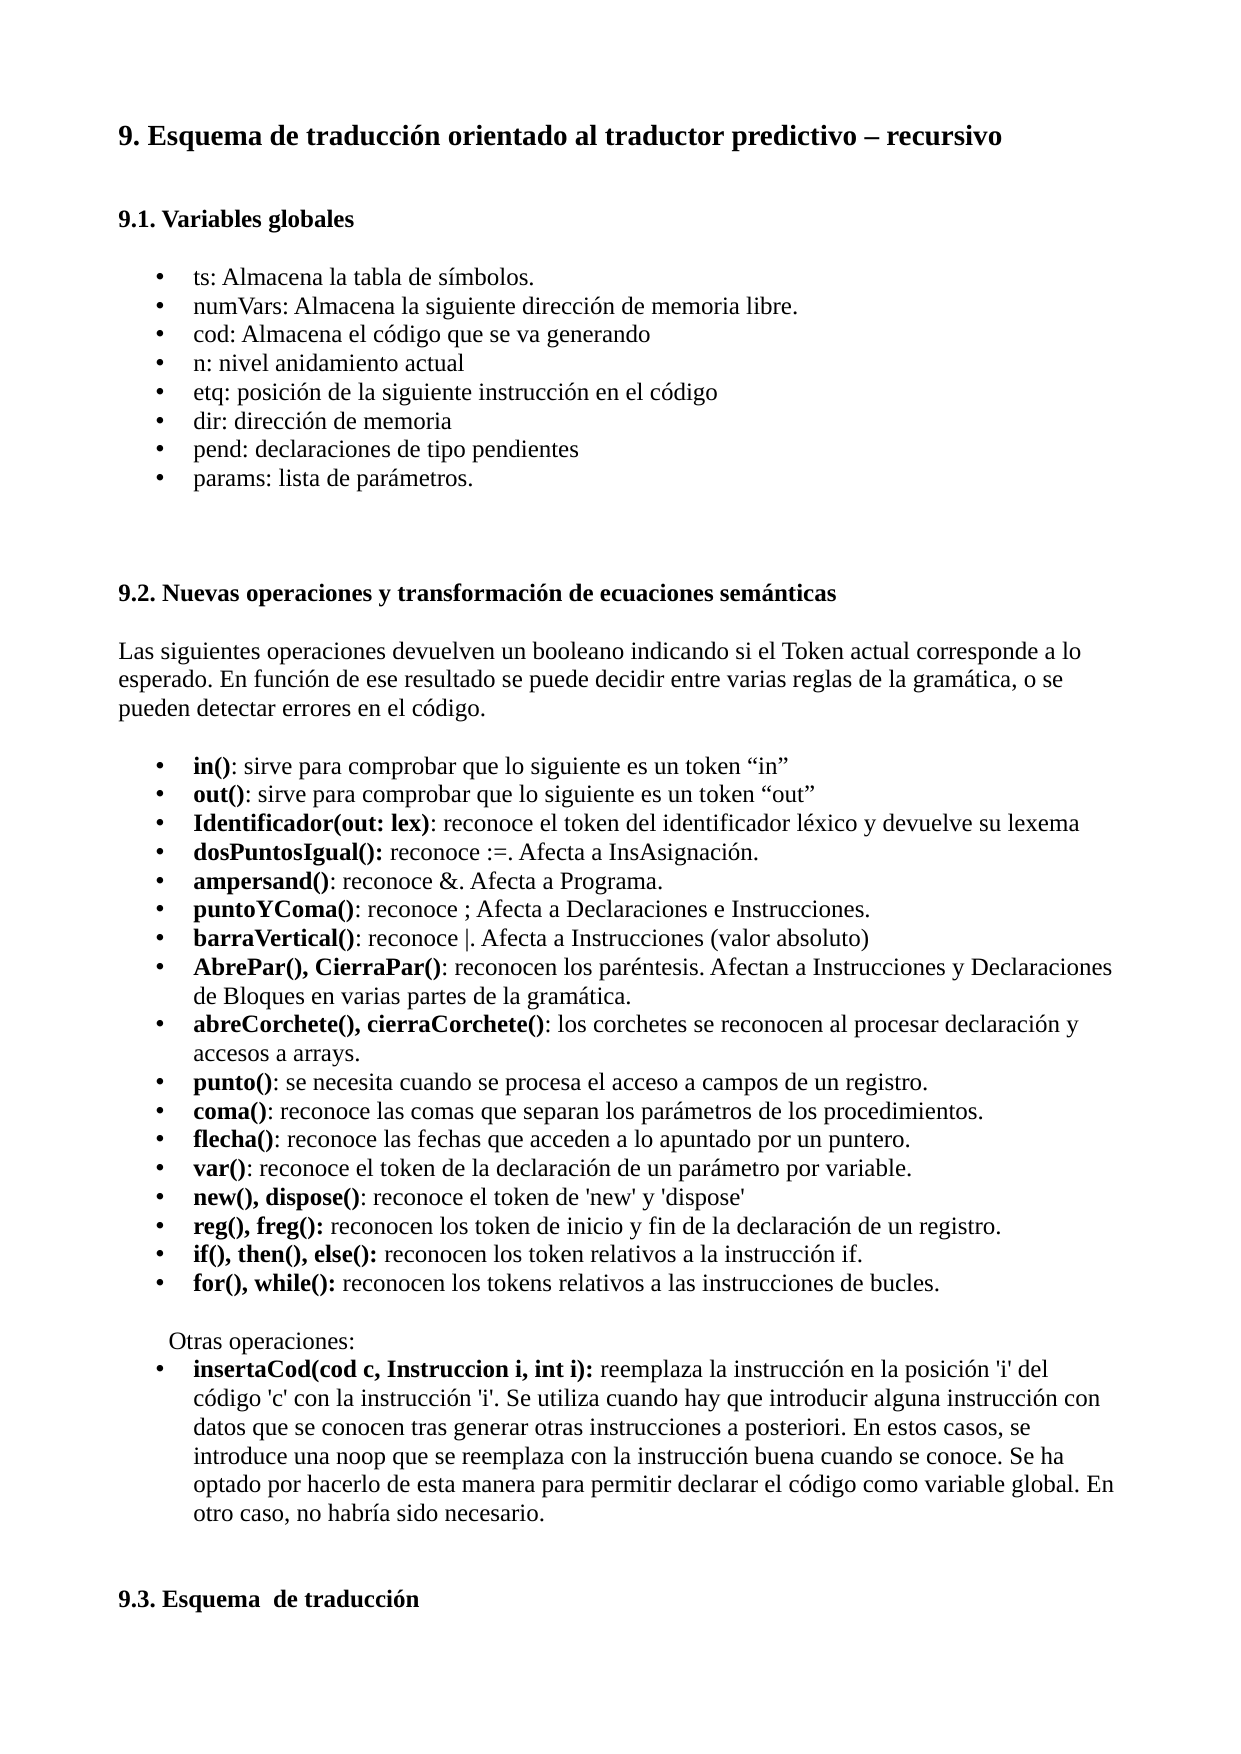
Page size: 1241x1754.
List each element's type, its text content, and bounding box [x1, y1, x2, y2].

list barraVertical(): reconoce |. Afecta a Instrucciones (valor absoluto) [156, 923, 1122, 952]
text 9. Esquema de traducción orientado al traductor predictivo – recursivo [118, 118, 1122, 152]
list new(), dispose(): reconoce el token de 'new' y 'dispose' [156, 1182, 1122, 1211]
list dosPuntosIgual(): reconoce :=. Afecta a InsAsignación. [156, 837, 1122, 866]
list Identificador(out: lex): reconoce el token del identificador léxico y devuelve su lexema [156, 808, 1122, 837]
list pend: declaraciones de tipo pendientes [156, 434, 1122, 463]
list ts: Almacena la tabla de símbolos. [156, 262, 1122, 291]
list in(): sirve para comprobar que lo siguiente es un token “in” [156, 751, 1122, 779]
text 9.2. Nuevas operaciones y transformación de ecuaciones semánticas [118, 578, 1122, 607]
text 9.1. Variables globales [118, 204, 1122, 233]
list n: nivel anidamiento actual [156, 348, 1122, 377]
list numVars: Almacena la siguiente dirección de memoria libre. [156, 291, 1122, 319]
list ampersand(): reconoce &. Afecta a Programa. [156, 866, 1122, 894]
list coma(): reconoce las comas que separan los parámetros de los procedimientos. [156, 1096, 1122, 1124]
list AbrePar(), CierraPar(): reconocen los paréntesis. Afectan a Instrucciones y Declaraciones de Bloques en varias partes de la gramática. [156, 952, 1122, 1009]
list punto(): se necesita cuando se procesa el acceso a campos de un registro. [156, 1067, 1122, 1096]
text Las siguientes operaciones devuelven un booleano indicando si el Token actual corresponde a lo esperado. En función de ese resultado se puede decidir entre varias reglas de la gramática, o se pueden detectar errores en el código. [118, 636, 1122, 722]
list out(): sirve para comprobar que lo siguiente es un token “out” [156, 779, 1122, 808]
list puntoYComa(): reconoce ; Afecta a Declaraciones e Instrucciones. [156, 894, 1122, 923]
list for(), while(): reconocen los tokens relativos a las instrucciones de bucles. [156, 1268, 1122, 1297]
list dir: dirección de memoria [156, 406, 1122, 434]
text Otras operaciones: [118, 1326, 1122, 1354]
text 9.3. Esquema de traducción [118, 1584, 1122, 1613]
list if(), then(), else(): reconocen los token relativos a la instrucción if. [156, 1239, 1122, 1268]
list insertaCod(cod c, Instruccion i, int i): reemplaza la instrucción en la posición 'i' del código 'c' con la instrucción 'i'. Se utiliza cuando hay que introducir alguna instrucción con datos que se conocen tras generar otras instrucciones a posteriori. En estos casos, se introduce una noop que se reemplaza con la instrucción buena cuando se conoce. Se ha optado por hacerlo de esta manera para permitir declarar el código como variable global. En otro caso, no habría sido necesario. [156, 1354, 1122, 1527]
list etq: posición de la siguiente instrucción en el código [156, 377, 1122, 406]
list abreCorchete(), cierraCorchete(): los corchetes se reconocen al procesar declaración y accesos a arrays. [156, 1009, 1122, 1067]
list var(): reconoce el token de la declaración de un parámetro por variable. [156, 1153, 1122, 1182]
list params: lista de parámetros. [156, 463, 1122, 492]
list cod: Almacena el código que se va generando [156, 319, 1122, 348]
list reg(), freg(): reconocen los token de inicio y fin de la declaración de un registro. [156, 1211, 1122, 1239]
list flecha(): reconoce las fechas que acceden a lo apuntado por un puntero. [156, 1124, 1122, 1153]
